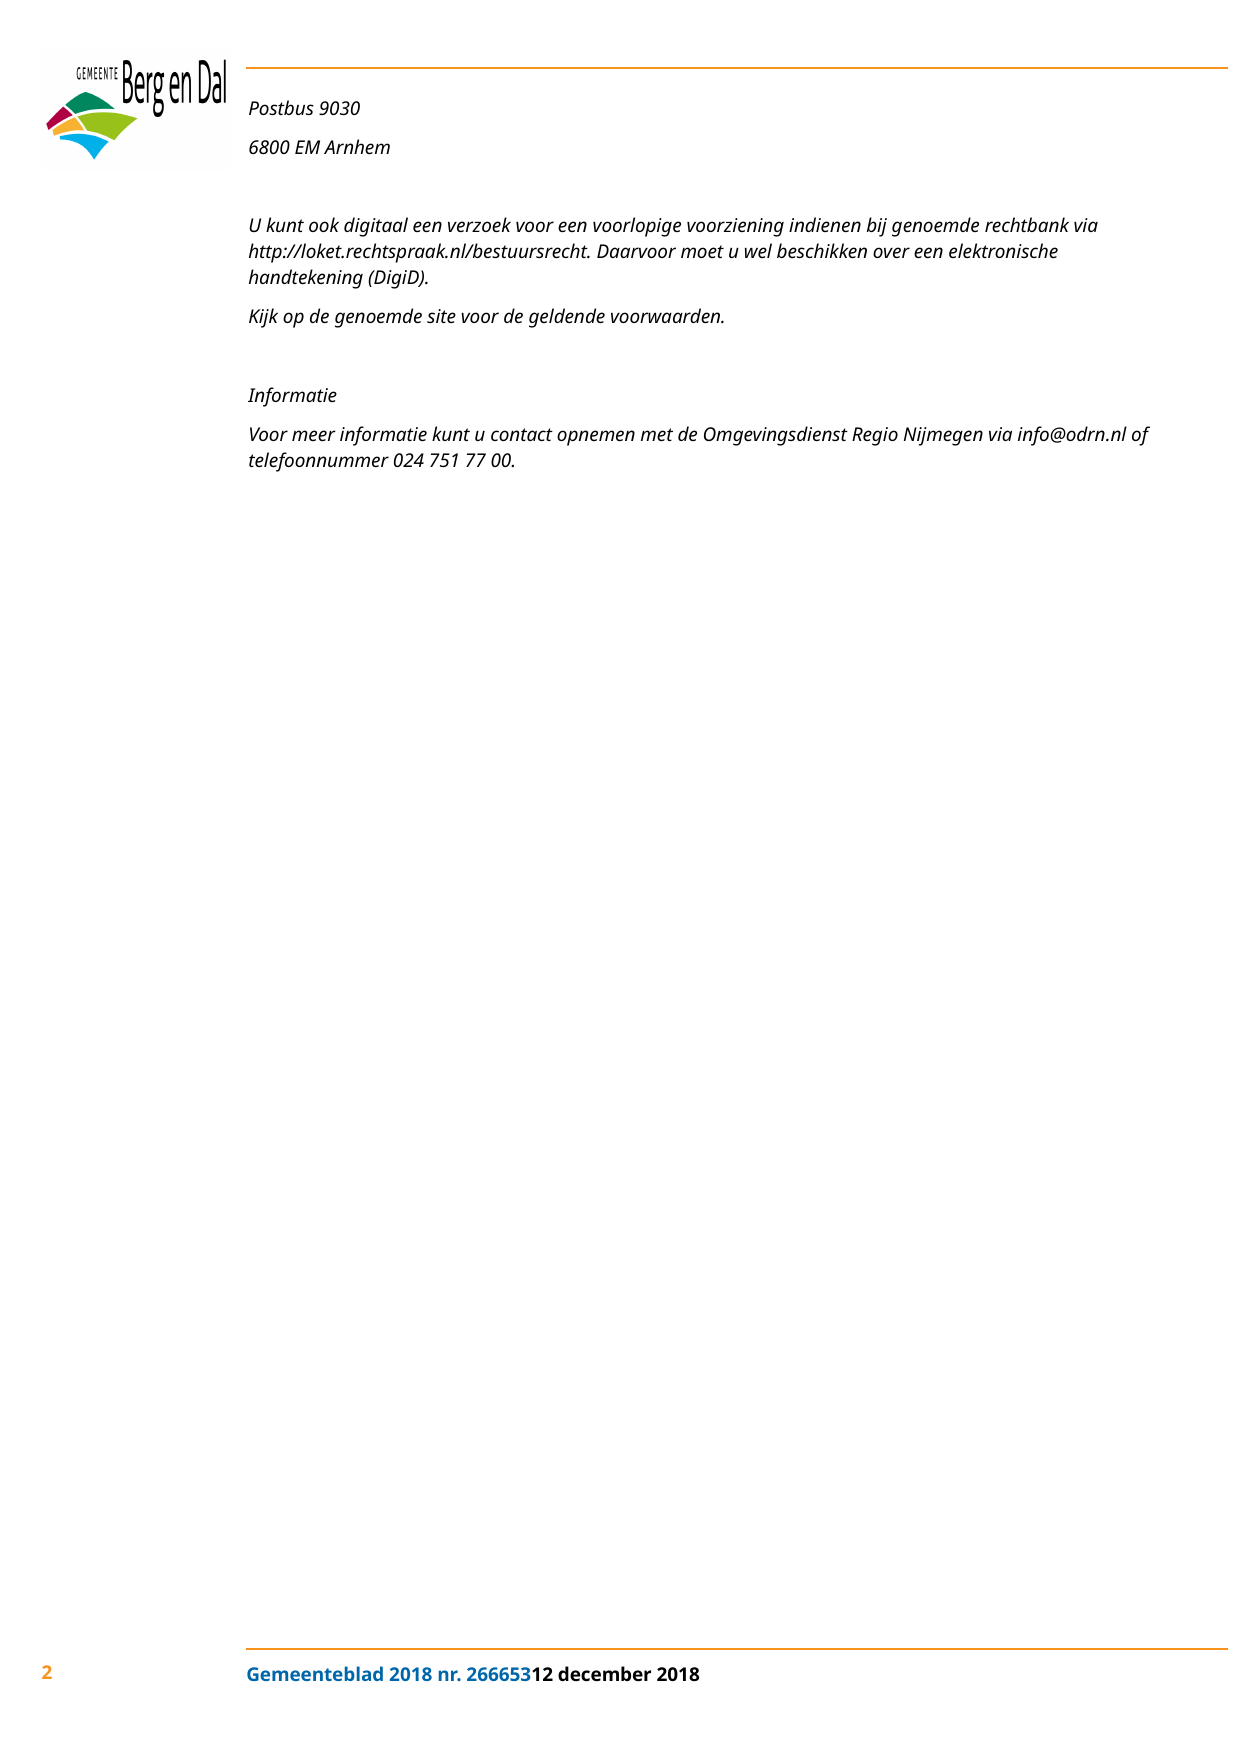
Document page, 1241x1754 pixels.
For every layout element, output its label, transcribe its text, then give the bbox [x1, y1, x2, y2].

text Voor meer informatie kunt u contact opnemen met de Omgevingsdienst Regio Nijmegen via info@odrn.nl of telefoonnummer 024 751 77 00. [248, 421, 1152, 473]
picture [41, 47, 231, 172]
text U kunt ook digitaal een verzoek voor een voorlopige voorziening indienen bij genoemde rechtbank via http://loket.rechtspraak.nl/bestuursrecht. Daarvoor moet u wel beschikken over een elektronische handtekening (DigiD). [248, 213, 1152, 290]
text Kijk op de genoemde site voor de geldende voorwaarden. [248, 303, 1152, 329]
text Informatie [248, 382, 1152, 408]
text 6800 EM Arnhem [248, 134, 1152, 160]
text Postbus 9030 [248, 95, 1152, 121]
